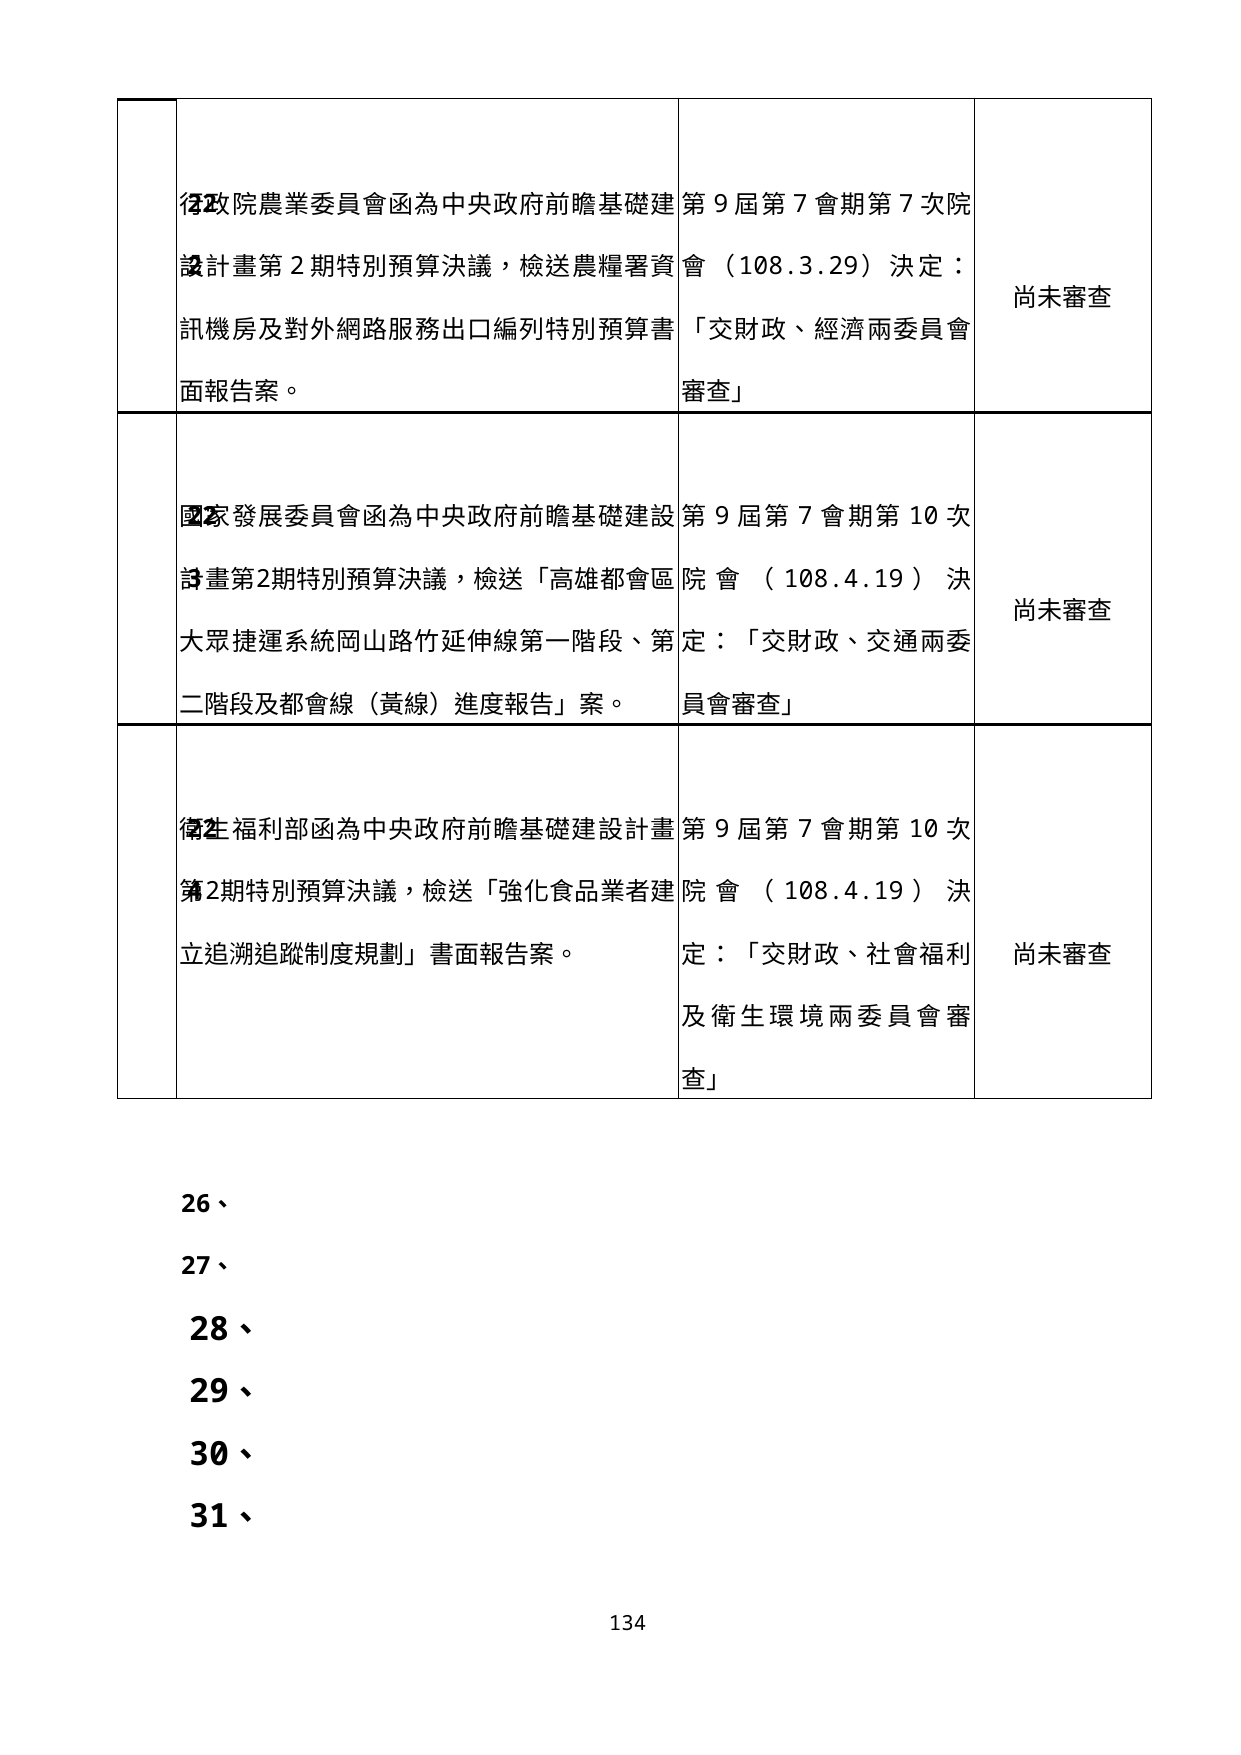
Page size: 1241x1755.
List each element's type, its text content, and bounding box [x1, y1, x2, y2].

table_cell 第9屆第7會期第7次院會（108.3.29）決定：「交財政、經濟兩委員會審查」 [679, 99, 974, 411]
table_cell 尚未審查 [975, 99, 1151, 411]
table_cell 行政院農業委員會函為中央政府前瞻基礎建設計畫第2期特別預算決議，檢送農糧署資訊機房及對外網路服務出口編列特別預算書面報告案。 [177, 99, 678, 411]
table_cell 第9屆第7會期第10次院會（108.4.19）決定：「交財政、社會福利及衛生環境兩委員會審查」 [679, 726, 974, 1098]
table_cell 第9屆第7會期第10次院會（108.4.19）決定：「交財政、交通兩委員會審查」 [679, 414, 974, 723]
table_cell [118, 101, 176, 411]
table_cell 國家發展委員會函為中央政府前瞻基礎建設計畫第2期特別預算決議，檢送「高雄都會區大眾捷運系統岡山路竹延伸線第一階段、第二階段及都會線（黃線）進度報告」案。 [177, 414, 678, 723]
table_cell 衛生福利部函為中央政府前瞻基礎建設計畫第2期特別預算決議，檢送「強化食品業者建立追溯追蹤制度規劃」書面報告案。 [177, 726, 678, 1098]
table_cell [118, 414, 176, 723]
table_cell 尚未審查 [975, 414, 1151, 723]
table_cell 尚未審查 [975, 726, 1151, 1098]
table_cell [118, 726, 176, 1098]
